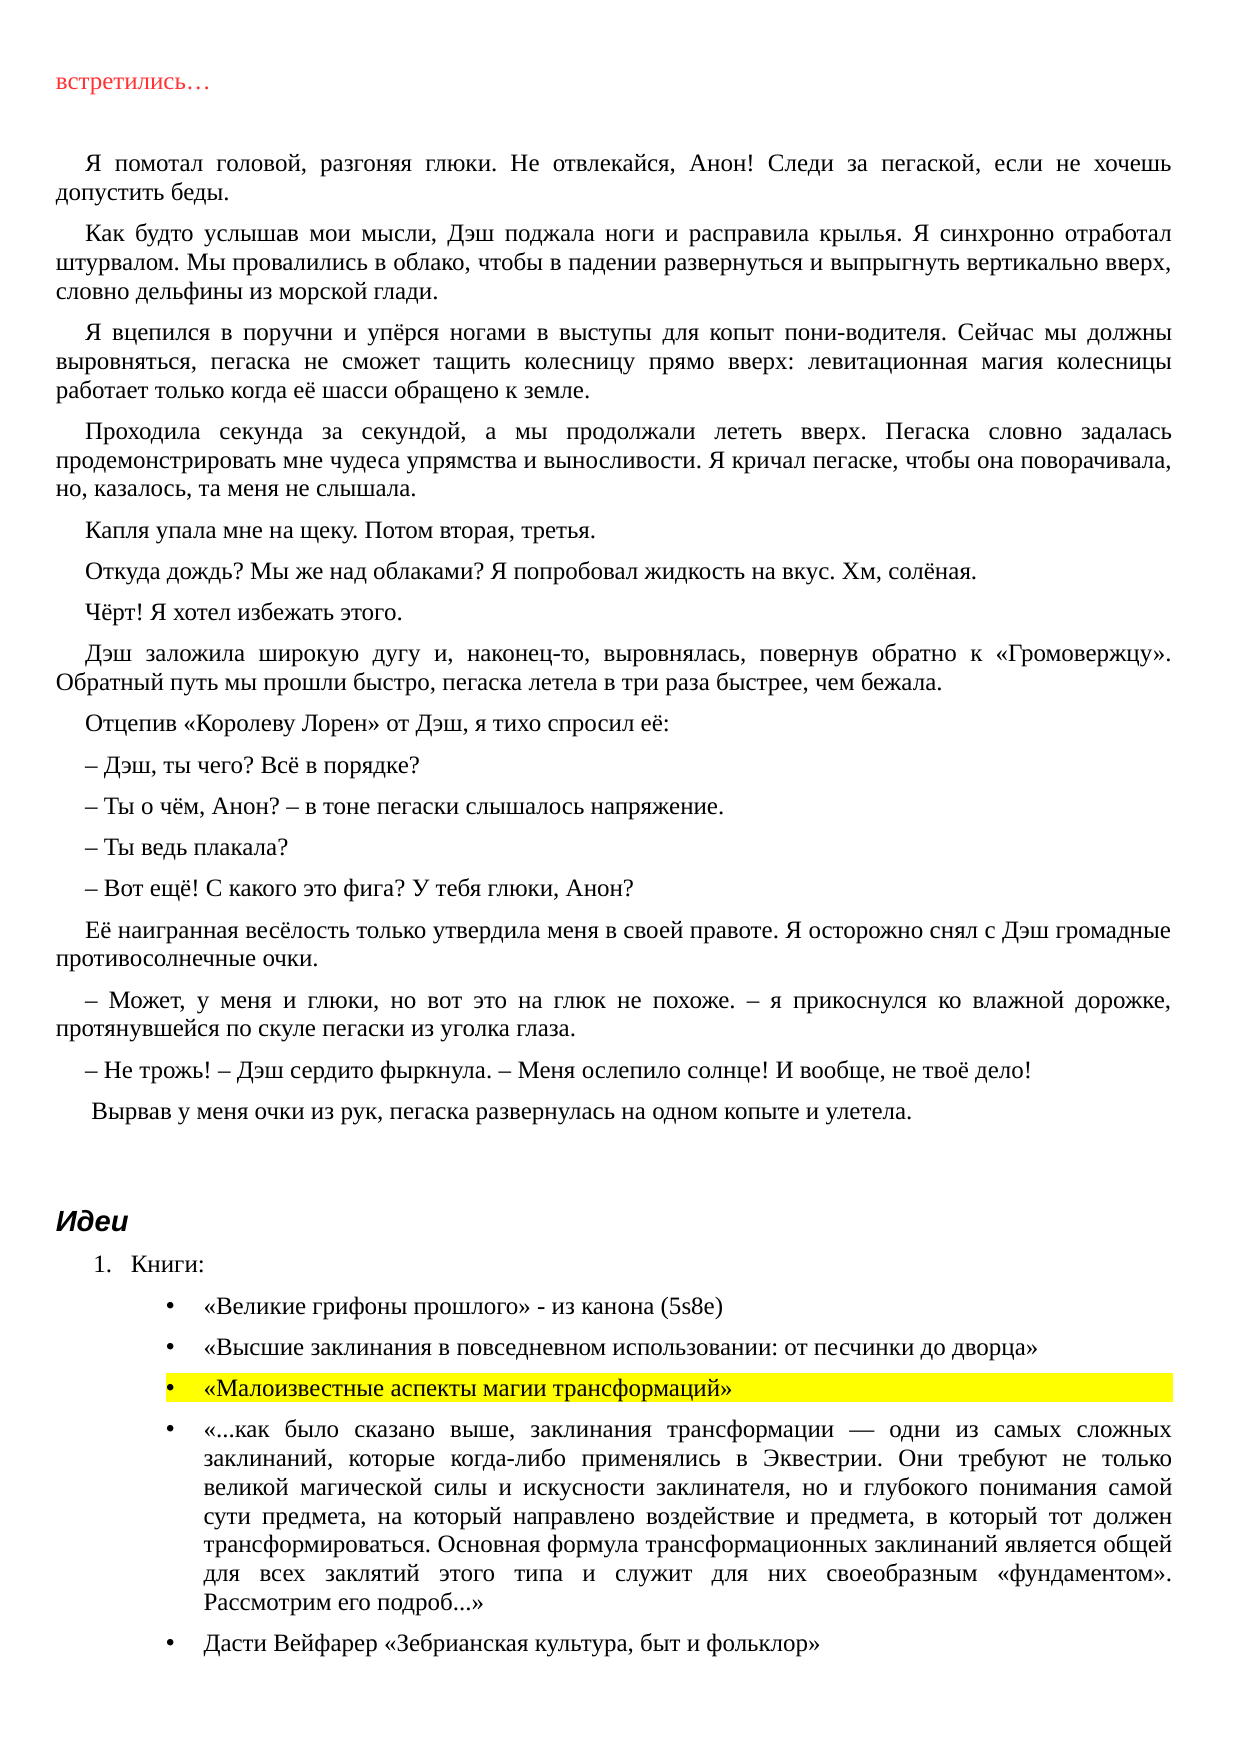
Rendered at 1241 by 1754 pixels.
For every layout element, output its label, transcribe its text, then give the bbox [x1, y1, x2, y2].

subtitle Идеи [56, 1203, 1173, 1237]
text Проходила секунда за секундой, а мы продолжали лететь вверх. Пегаска словно задалась продемонстрировать мне чудеса упрямства и выносливости. Я кричал пегаске, чтобы она поворачивала, но, казалось, та меня не слышала. [56, 416, 1173, 502]
list Дасти Вейфарер «Зебрианская культура, быт и фольклор» [166, 1628, 1173, 1657]
text Как будто услышав мои мысли, Дэш поджала ноги и расправила крылья. Я синхронно отработал штурвалом. Мы провалились в облако, чтобы в падении развернуться и выпрыгнуть вертикально вверх, словно дельфины из морской глади. [56, 218, 1173, 305]
text – Ты о чём, Анон? – в тоне пегаски слышалось напряжение. [56, 791, 1173, 820]
text – Дэш, ты чего? Всё в порядке? [56, 750, 1173, 778]
text Отцепив «Королеву Лорен» от Дэш, я тихо спросил её: [56, 708, 1173, 737]
text Я вцепился в поручни и упёрся ногами в выступы для копыт пони-водителя. Сейчас мы должны выровняться, пегаска не сможет тащить колесницу прямо вверх: левитационная магия колесницы работает только когда её шасси обращено к земле. [56, 317, 1173, 403]
text Дэш заложила широкую дугу и, наконец-то, выровнялась, повернув обратно к «Громовержцу». Обратный путь мы прошли быстро, пегаска летела в три раза быстрее, чем бежала. [56, 638, 1173, 696]
list Книги: [93, 1249, 1173, 1278]
list «...как было сказано выше, заклинания трансформации — одни из самых сложных заклинаний, которые когда-либо применялись в Эквестрии. Они требуют не только великой магической силы и искусности заклинателя, но и глубокого понимания самой сути предмета, на который направлено воздействие и предмета, в который тот должен трансформироваться. Основная формула трансформационных заклинаний является общей для всех заклятий этого типа и служит для них своеобразным «фундаментом». Рассмотрим его подроб...» [166, 1414, 1173, 1616]
text – Вот ещё! С какого это фига? У тебя глюки, Анон? [56, 873, 1173, 902]
list «Малоизвестные аспекты магии трансформаций» [166, 1373, 1173, 1402]
text Вырвав у меня очки из рук, пегаска развернулась на одном копыте и улетела. [56, 1096, 1173, 1125]
text Капля упала мне на щеку. Потом вторая, третья. [56, 515, 1173, 543]
text – Ты ведь плакала? [56, 832, 1173, 861]
text – Может, у меня и глюки, но вот это на глюк не похоже. – я прикоснулся ко влажной дорожке, протянувшейся по скуле пегаски из уголка глаза. [56, 985, 1173, 1042]
text встретились… [56, 66, 1173, 95]
text – Не трожь! – Дэш сердито фыркнула. – Меня ослепило солнце! И вообще, не твоё дело! [56, 1055, 1173, 1083]
list «Великие грифоны прошлого» - из канона (5s8e) [166, 1291, 1173, 1319]
list «Высшие заклинания в повседневном использовании: от песчинки до дворца» [166, 1332, 1173, 1361]
text Я помотал головой, разгоняя глюки. Не отвлекайся, Анон! Следи за пегаской, если не хочешь допустить беды. [56, 148, 1173, 206]
text Её наигранная весёлость только утвердила меня в своей правоте. Я осторожно снял с Дэш громадные противосолнечные очки. [56, 915, 1173, 972]
text Откуда дождь? Мы же над облаками? Я попробовал жидкость на вкус. Хм, солёная. [56, 556, 1173, 585]
text Чёрт! Я хотел избежать этого. [56, 597, 1173, 626]
